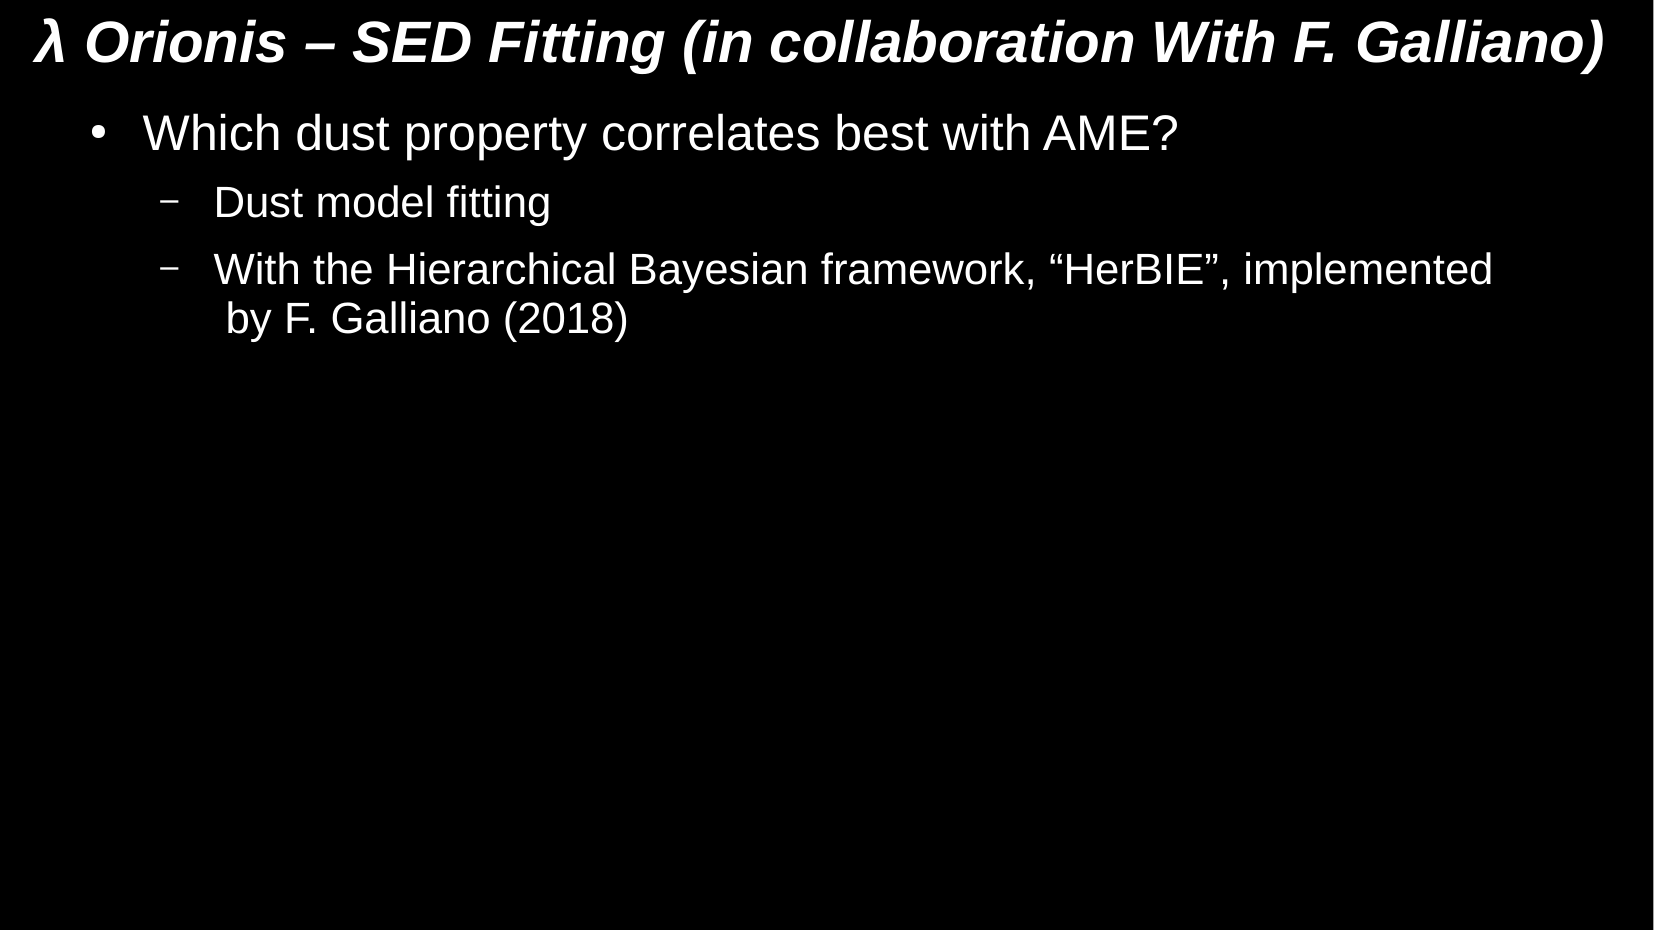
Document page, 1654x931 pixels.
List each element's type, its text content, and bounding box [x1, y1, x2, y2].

title λ Orionis – SED Fitting (in collaboration With F. Galliano) [0, 9, 1654, 91]
list Which dust property correlates best with AME? Dust model fitting With the Hierarchical Bayesian framework, “HerBIE”, implemented by F. Galliano (2018) [71, 105, 1516, 391]
